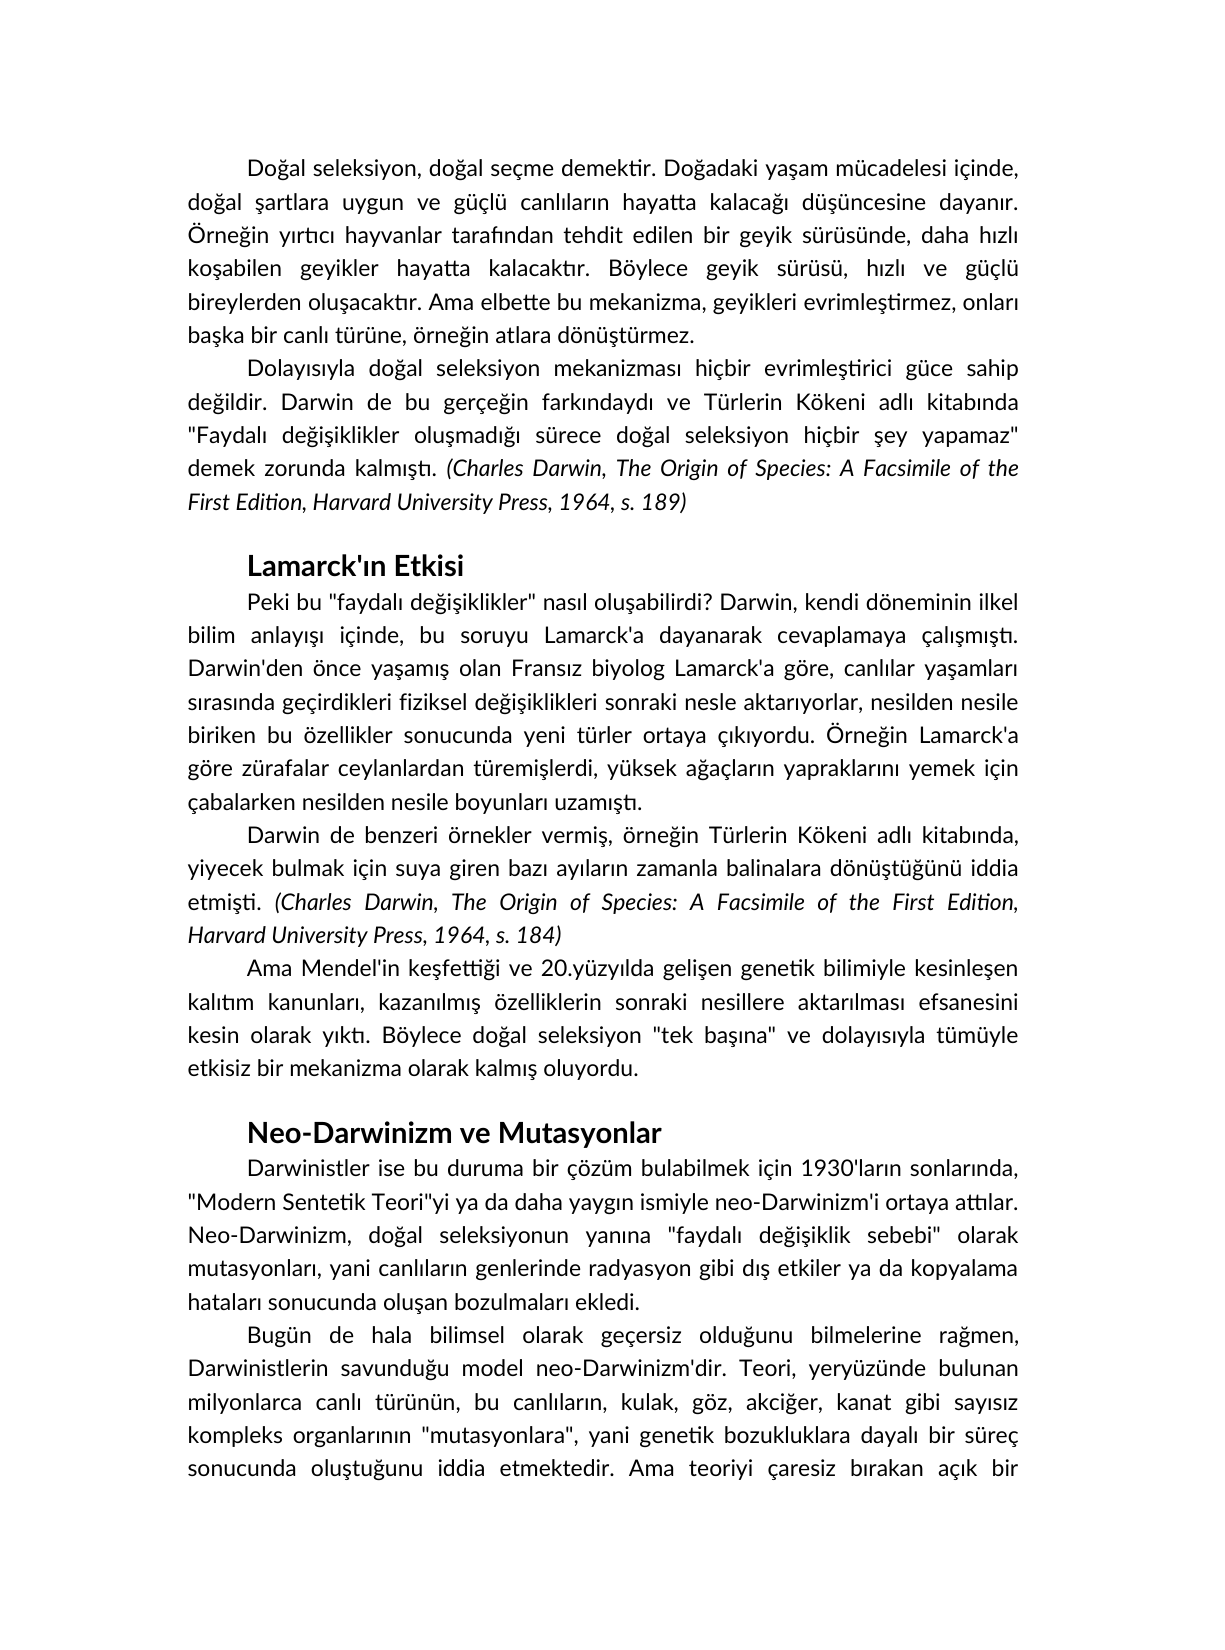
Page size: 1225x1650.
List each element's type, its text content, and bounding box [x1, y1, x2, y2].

text Peki bu "faydalı değişiklikler" nasıl oluşabilirdi? Darwin, kendi döneminin ilkel bilim anlayışı içinde, bu soruyu Lamarck'a dayanarak cevaplamaya çalışmıştı. Darwin'den önce yaşamış olan Fransız biyolog Lamarck'a göre, canlılar yaşamları sırasında geçirdikleri fiziksel değişiklikleri sonraki nesle aktarıyorlar, nesilden nesile biriken bu özellikler sonucunda yeni türler ortaya çıkıyordu. Örneğin Lamarck'a göre zürafalar ceylanlardan türemişlerdi, yüksek ağaçların yapraklarını yemek için çabalarken nesilden nesile boyunları uzamıştı. [187, 583, 1020, 817]
text Bugün de hala bilimsel olarak geçersiz olduğunu bilmelerine rağmen, Darwinistlerin savunduğu model neo-Darwinizm'dir. Teori, yeryüzünde bulunan milyonlarca canlı türünün, bu canlıların, kulak, göz, akciğer, kanat gibi sayısız kompleks organlarının "mutasyonlara", yani genetik bozukluklara dayalı bir süreç sonucunda oluştuğunu iddia etmektedir. Ama teoriyi çaresiz bırakan açık bir [187, 1317, 1020, 1483]
text Neo-Darwinizm ve Mutasyonlar [187, 1117, 1020, 1150]
text Lamarck'ın Etkisi [187, 550, 1020, 583]
text Darwinistler ise bu duruma bir çözüm bulabilmek için 1930'ların sonlarında, "Modern Sentetik Teori"yi ya da daha yaygın ismiyle neo-Darwinizm'i ortaya attılar. Neo-Darwinizm, doğal seleksiyonun yanına "faydalı değişiklik sebebi" olarak mutasyonları, yani canlıların genlerinde radyasyon gibi dış etkiler ya da kopyalama hataları sonucunda oluşan bozulmaları ekledi. [187, 1150, 1020, 1317]
text Doğal seleksiyon, doğal seçme demektir. Doğadaki yaşam mücadelesi içinde, doğal şartlara uygun ve güçlü canlıların hayatta kalacağı düşüncesine dayanır. Örneğin yırtıcı hayvanlar tarafından tehdit edilen bir geyik sürüsünde, daha hızlı koşabilen geyikler hayatta kalacaktır. Böylece geyik sürüsü, hızlı ve güçlü bireylerden oluşacaktır. Ama elbette bu mekanizma, geyikleri evrimleştirmez, onları başka bir canlı türüne, örneğin atlara dönüştürmez. [187, 150, 1020, 350]
text Dolayısıyla doğal seleksiyon mekanizması hiçbir evrimleştirici güce sahip değildir. Darwin de bu gerçeğin farkındaydı ve Türlerin Kökeni adlı kitabında "Faydalı değişiklikler oluşmadığı sürece doğal seleksiyon hiçbir şey yapamaz" demek zorunda kalmıştı. (Charles Darwin, The Origin of Species: A Facsimile of the First Edition, Harvard University Press, 1964, s. 189) [187, 350, 1020, 517]
text Darwin de benzeri örnekler vermiş, örneğin Türlerin Kökeni adlı kitabında, yiyecek bulmak için suya giren bazı ayıların zamanla balinalara dönüştüğünü iddia etmişti. (Charles Darwin, The Origin of Species: A Facsimile of the First Edition, Harvard University Press, 1964, s. 184) [187, 817, 1020, 950]
text Ama Mendel'in keşfettiği ve 20.yüzyılda gelişen genetik bilimiyle kesinleşen kalıtım kanunları, kazanılmış özelliklerin sonraki nesillere aktarılması efsanesini kesin olarak yıktı. Böylece doğal seleksiyon "tek başına" ve dolayısıyla tümüyle etkisiz bir mekanizma olarak kalmış oluyordu. [187, 950, 1020, 1083]
